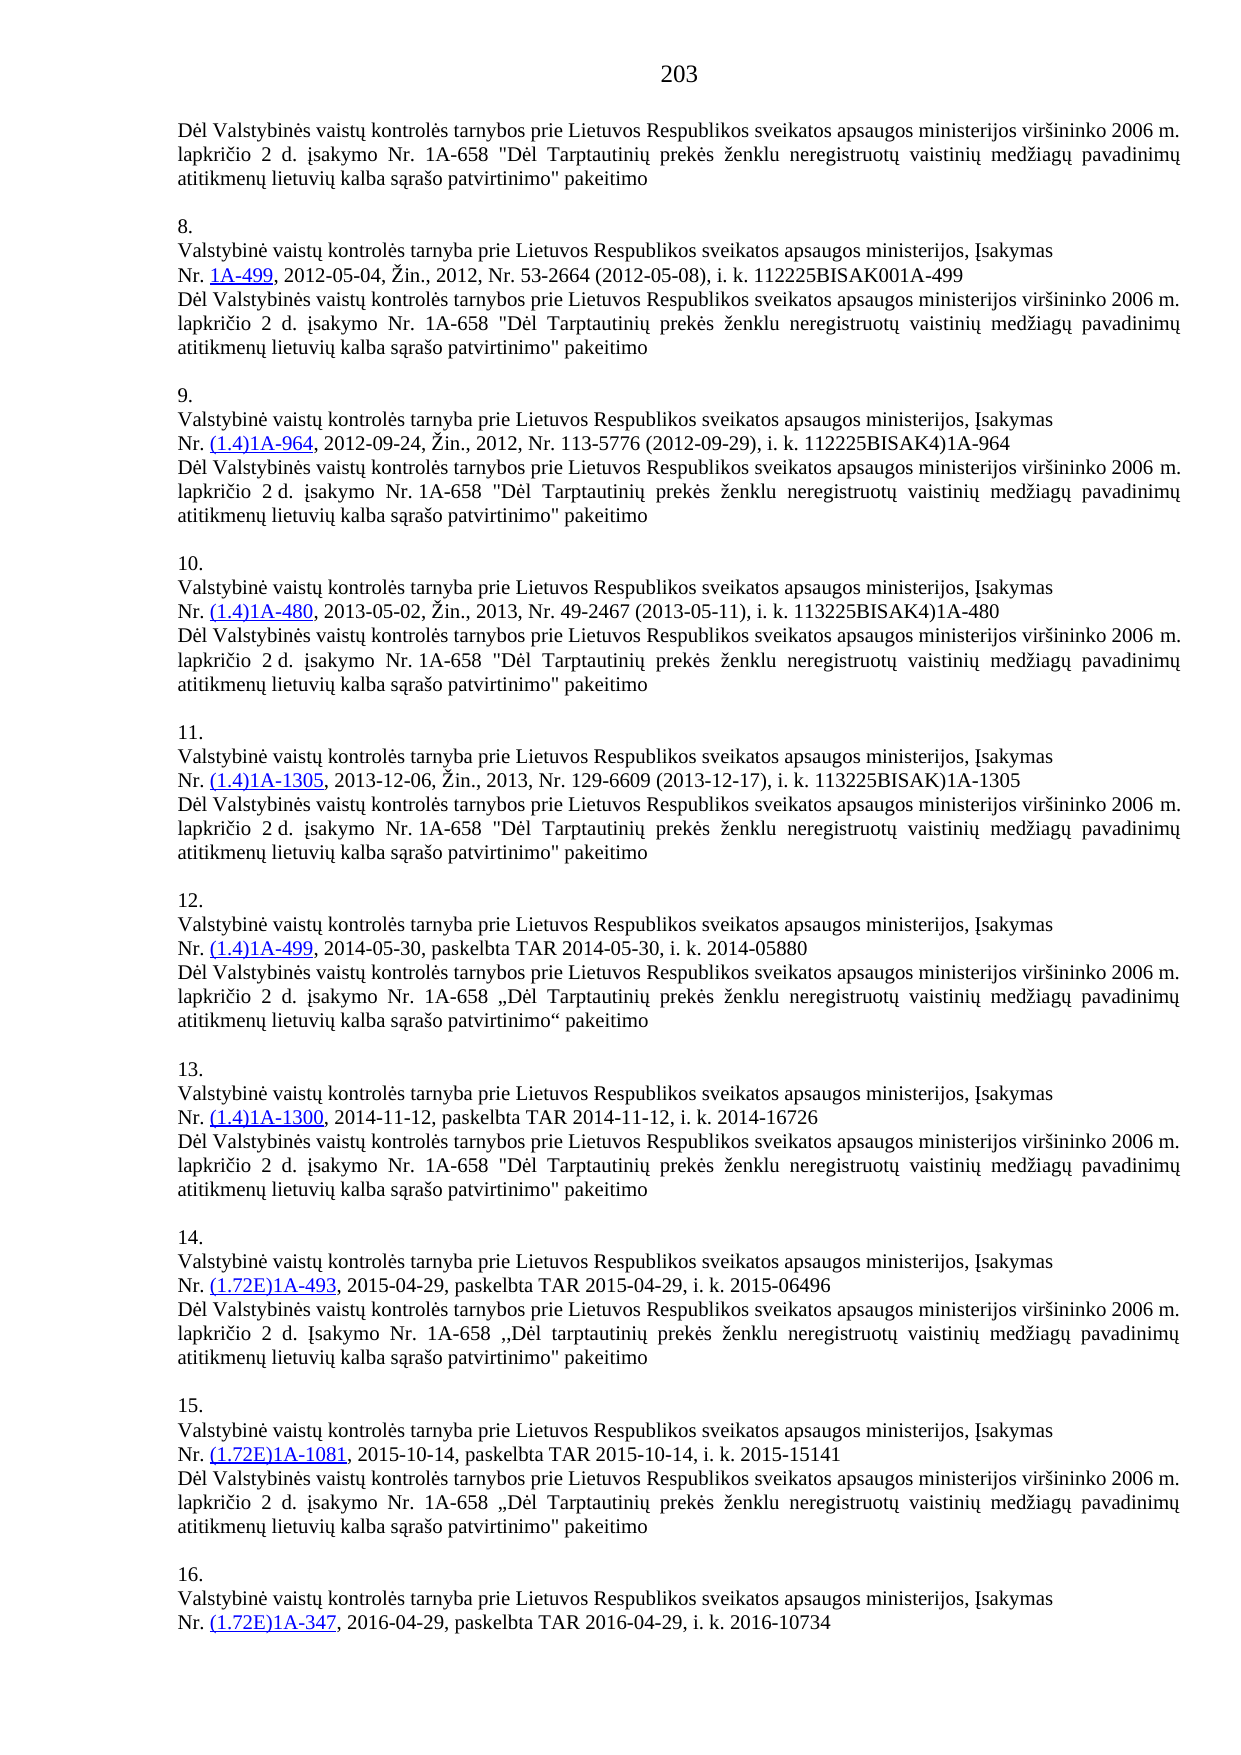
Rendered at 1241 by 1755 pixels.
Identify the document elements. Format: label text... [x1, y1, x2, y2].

text Dėl Valstybinės vaistų kontrolės tarnybos prie Lietuvos Respublikos sveikatos apsaugos ministerijos viršininko 2006 m. lapkričio 2 d. įsakymo Nr. 1A-658 "Dėl Tarptautinių prekės ženklu neregistruotų vaistinių medžiagų pavadinimų atitikmenų lietuvių kalba sąrašo patvirtinimo" pakeitimo [177, 287, 1181, 359]
text Valstybinė vaistų kontrolės tarnyba prie Lietuvos Respublikos sveikatos apsaugos ministerijos, Įsakymas [177, 1081, 1181, 1105]
text Valstybinė vaistų kontrolės tarnyba prie Lietuvos Respublikos sveikatos apsaugos ministerijos, Įsakymas [177, 575, 1181, 599]
text Dėl Valstybinės vaistų kontrolės tarnybos prie Lietuvos Respublikos sveikatos apsaugos ministerijos viršininko 2006 m. lapkričio 2 d. įsakymo Nr. 1A-658 "Dėl Tarptautinių prekės ženklu neregistruotų vaistinių medžiagų pavadinimų atitikmenų lietuvių kalba sąrašo patvirtinimo" pakeitimo [177, 1129, 1181, 1201]
text Nr. (1.72E)1A-1081, 2015-10-14, paskelbta TAR 2015-10-14, i. k. 2015-15141 [177, 1442, 1181, 1466]
text Nr. (1.4)1A-499, 2014-05-30, paskelbta TAR 2014-05-30, i. k. 2014-05880 [177, 936, 1181, 960]
text Dėl Valstybinės vaistų kontrolės tarnybos prie Lietuvos Respublikos sveikatos apsaugos ministerijos viršininko 2006 m. lapkričio 2 d. Įsakymo Nr. 1A-658 ,,Dėl tarptautinių prekės ženklu neregistruotų vaistinių medžiagų pavadinimų atitikmenų lietuvių kalba sąrašo patvirtinimo" pakeitimo [177, 1297, 1181, 1369]
text Dėl Valstybinės vaistų kontrolės tarnybos prie Lietuvos Respublikos sveikatos apsaugos ministerijos viršininko 2006 m. lapkričio 2 d. įsakymo Nr. 1A-658 "Dėl Tarptautinių prekės ženklu neregistruotų vaistinių medžiagų pavadinimų atitikmenų lietuvių kalba sąrašo patvirtinimo" pakeitimo [177, 792, 1181, 864]
text 14. [177, 1225, 1181, 1249]
text Valstybinė vaistų kontrolės tarnyba prie Lietuvos Respublikos sveikatos apsaugos ministerijos, Įsakymas [177, 1586, 1181, 1610]
text Nr. 1A-499, 2012-05-04, Žin., 2012, Nr. 53-2664 (2012-05-08), i. k. 112225BISAK001A-499 [177, 262, 1181, 287]
text Dėl Valstybinės vaistų kontrolės tarnybos prie Lietuvos Respublikos sveikatos apsaugos ministerijos viršininko 2006 m. lapkričio 2 d. įsakymo Nr. 1A-658 „Dėl Tarptautinių prekės ženklu neregistruotų vaistinių medžiagų pavadinimų atitikmenų lietuvių kalba sąrašo patvirtinimo“ pakeitimo [177, 960, 1181, 1032]
text Nr. (1.72E)1A-493, 2015-04-29, paskelbta TAR 2015-04-29, i. k. 2015-06496 [177, 1273, 1181, 1297]
text Nr. (1.4)1A-480, 2013-05-02, Žin., 2013, Nr. 49-2467 (2013-05-11), i. k. 113225BISAK4)1A-480 [177, 599, 1181, 623]
text 13. [177, 1057, 1181, 1081]
text Dėl Valstybinės vaistų kontrolės tarnybos prie Lietuvos Respublikos sveikatos apsaugos ministerijos viršininko 2006 m. lapkričio 2 d. įsakymo Nr. 1A-658 „Dėl Tarptautinių prekės ženklu neregistruotų vaistinių medžiagų pavadinimų atitikmenų lietuvių kalba sąrašo patvirtinimo" pakeitimo [177, 1466, 1181, 1538]
text 10. [177, 551, 1181, 575]
text 16. [177, 1562, 1181, 1586]
text Dėl Valstybinės vaistų kontrolės tarnybos prie Lietuvos Respublikos sveikatos apsaugos ministerijos viršininko 2006 m. lapkričio 2 d. įsakymo Nr. 1A-658 "Dėl Tarptautinių prekės ženklu neregistruotų vaistinių medžiagų pavadinimų atitikmenų lietuvių kalba sąrašo patvirtinimo" pakeitimo [177, 118, 1181, 190]
text 15. [177, 1393, 1181, 1417]
text Dėl Valstybinės vaistų kontrolės tarnybos prie Lietuvos Respublikos sveikatos apsaugos ministerijos viršininko 2006 m. lapkričio 2 d. įsakymo Nr. 1A-658 "Dėl Tarptautinių prekės ženklu neregistruotų vaistinių medžiagų pavadinimų atitikmenų lietuvių kalba sąrašo patvirtinimo" pakeitimo [177, 455, 1181, 527]
text Nr. (1.4)1A-1305, 2013-12-06, Žin., 2013, Nr. 129-6609 (2013-12-17), i. k. 113225BISAK)1A-1305 [177, 768, 1181, 792]
text Valstybinė vaistų kontrolės tarnyba prie Lietuvos Respublikos sveikatos apsaugos ministerijos, Įsakymas [177, 912, 1181, 936]
text Nr. (1.4)1A-964, 2012-09-24, Žin., 2012, Nr. 113-5776 (2012-09-29), i. k. 112225BISAK4)1A-964 [177, 431, 1181, 455]
text 9. [177, 383, 1181, 407]
text Nr. (1.4)1A-1300, 2014-11-12, paskelbta TAR 2014-11-12, i. k. 2014-16726 [177, 1105, 1181, 1129]
text Dėl Valstybinės vaistų kontrolės tarnybos prie Lietuvos Respublikos sveikatos apsaugos ministerijos viršininko 2006 m. lapkričio 2 d. įsakymo Nr. 1A-658 "Dėl Tarptautinių prekės ženklu neregistruotų vaistinių medžiagų pavadinimų atitikmenų lietuvių kalba sąrašo patvirtinimo" pakeitimo [177, 623, 1181, 696]
text Valstybinė vaistų kontrolės tarnyba prie Lietuvos Respublikos sveikatos apsaugos ministerijos, Įsakymas [177, 1417, 1181, 1442]
text 8. [177, 214, 1181, 238]
text 11. [177, 720, 1181, 744]
text Valstybinė vaistų kontrolės tarnyba prie Lietuvos Respublikos sveikatos apsaugos ministerijos, Įsakymas [177, 407, 1181, 431]
text Valstybinė vaistų kontrolės tarnyba prie Lietuvos Respublikos sveikatos apsaugos ministerijos, Įsakymas [177, 238, 1181, 262]
text Valstybinė vaistų kontrolės tarnyba prie Lietuvos Respublikos sveikatos apsaugos ministerijos, Įsakymas [177, 1249, 1181, 1273]
text 12. [177, 888, 1181, 912]
text Valstybinė vaistų kontrolės tarnyba prie Lietuvos Respublikos sveikatos apsaugos ministerijos, Įsakymas [177, 744, 1181, 768]
text Nr. (1.72E)1A-347, 2016-04-29, paskelbta TAR 2016-04-29, i. k. 2016-10734 [177, 1610, 1181, 1634]
